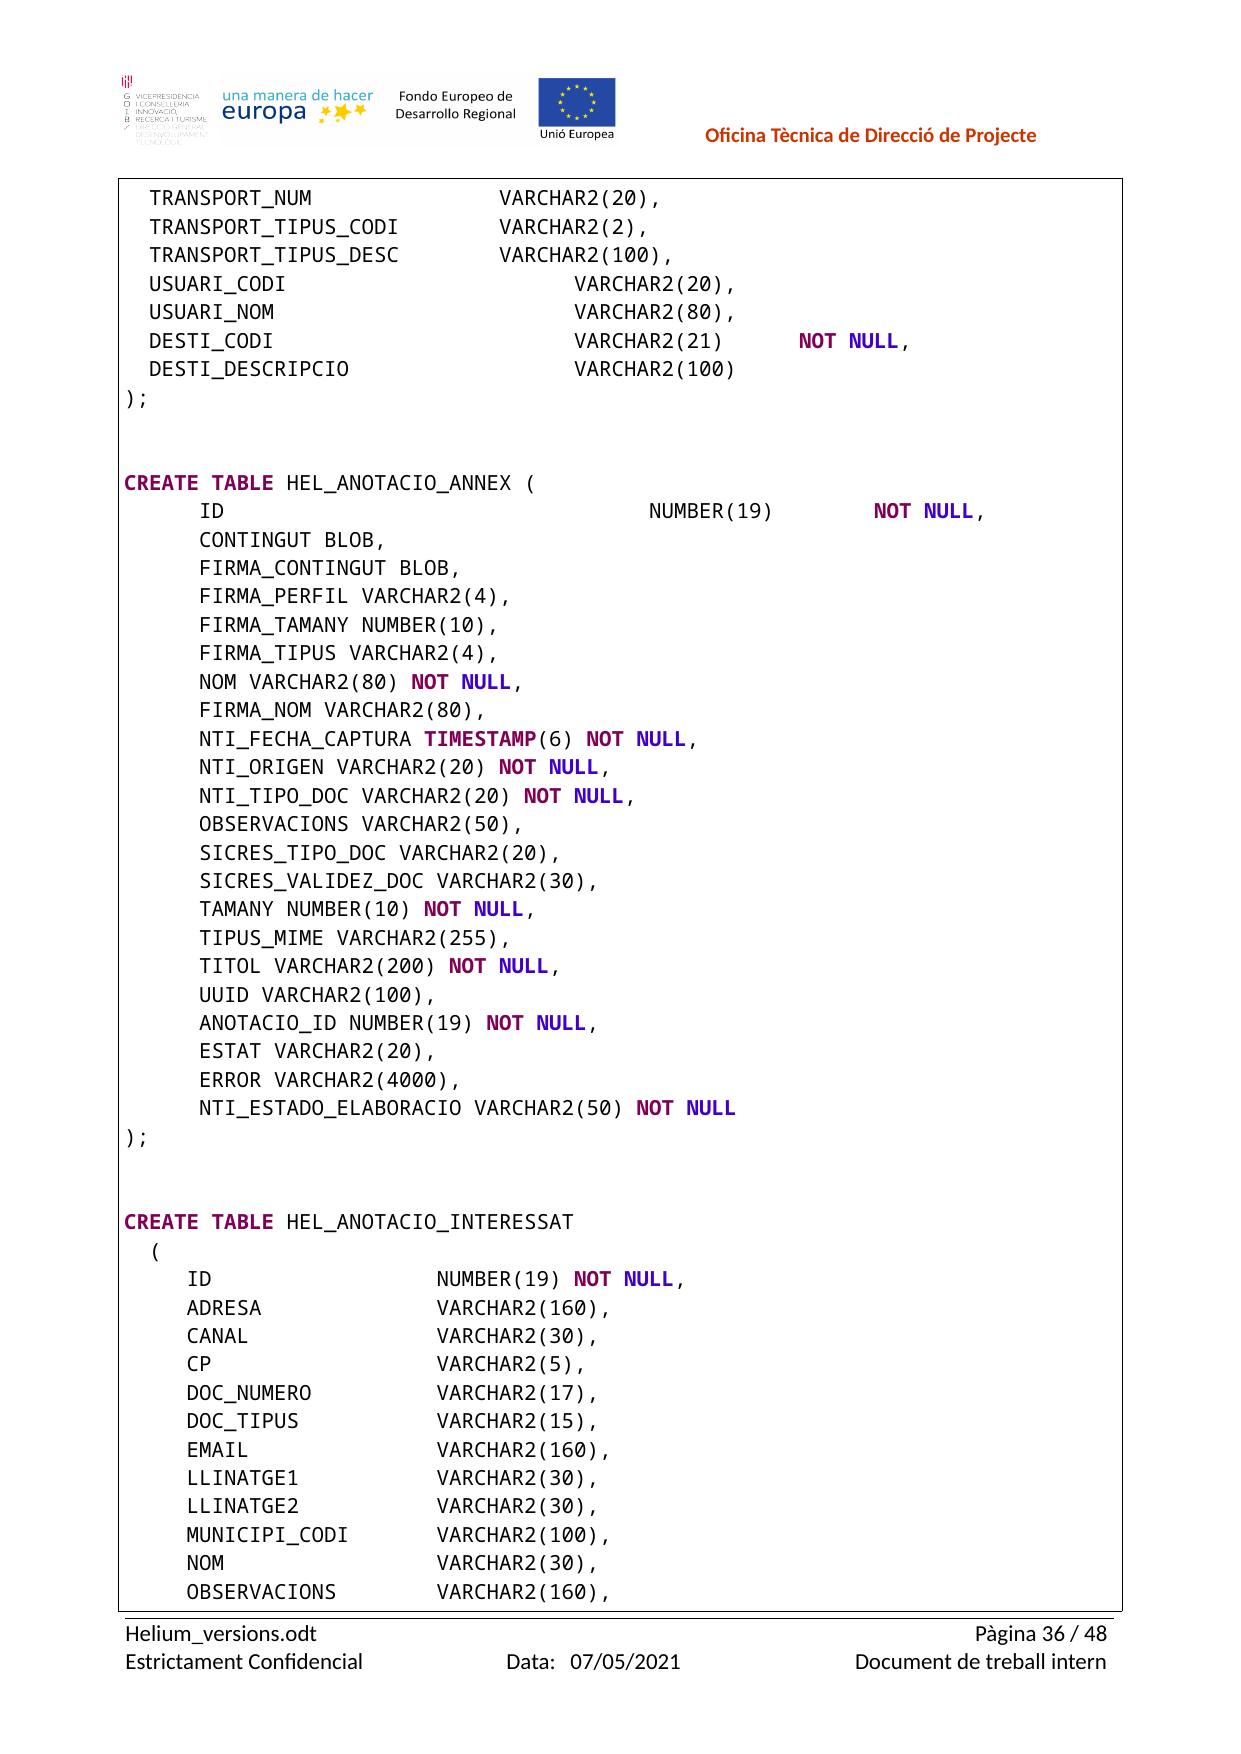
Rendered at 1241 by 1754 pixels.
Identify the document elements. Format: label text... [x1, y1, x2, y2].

picture [118, 73, 213, 147]
table_header TRANSPORT_NUM VARCHAR2(20), TRANSPORT_TIPUS_CODI VARCHAR2(2), TRANSPORT_TIPUS_DESC VARCHAR2(100), USUARI_CODI VARCHAR2(20), USUARI_NOM VARCHAR2(80), DESTI_CODI VARCHAR2(21) NOT NULL, DESTI_DESCRIPCIO VARCHAR2(100) ); CREATE TABLE HEL_ANOTACIO_ANNEX ( ID NUMBER(19) NOT NULL, CONTINGUT BLOB, FIRMA_CONTINGUT BLOB, FIRMA_PERFIL VARCHAR2(4), FIRMA_TAMANY NUMBER(10), FIRMA_TIPUS VARCHAR2(4), NOM VARCHAR2(80) NOT NULL, FIRMA_NOM VARCHAR2(80), NTI_FECHA_CAPTURA TIMESTAMP(6) NOT NULL, NTI_ORIGEN VARCHAR2(20) NOT NULL, NTI_TIPO_DOC VARCHAR2(20) NOT NULL, OBSERVACIONS VARCHAR2(50), SICRES_TIPO_DOC VARCHAR2(20), SICRES_VALIDEZ_DOC VARCHAR2(30), TAMANY NUMBER(10) NOT NULL, TIPUS_MIME VARCHAR2(255), TITOL VARCHAR2(200) NOT NULL, UUID VARCHAR2(100), ANOTACIO_ID NUMBER(19) NOT NULL, ESTAT VARCHAR2(20), ERROR VARCHAR2(4000), NTI_ESTADO_ELABORACIO VARCHAR2(50) NOT NULL ); CREATE TABLE HEL_ANOTACIO_INTERESSAT ( ID NUMBER(19) NOT NULL, ADRESA VARCHAR2(160), CANAL VARCHAR2(30), CP VARCHAR2(5), DOC_NUMERO VARCHAR2(17), DOC_TIPUS VARCHAR2(15), EMAIL VARCHAR2(160), LLINATGE1 VARCHAR2(30), LLINATGE2 VARCHAR2(30), MUNICIPI_CODI VARCHAR2(100), NOM VARCHAR2(30), OBSERVACIONS VARCHAR2(160), [119, 179, 1122, 1611]
picture [219, 73, 621, 147]
